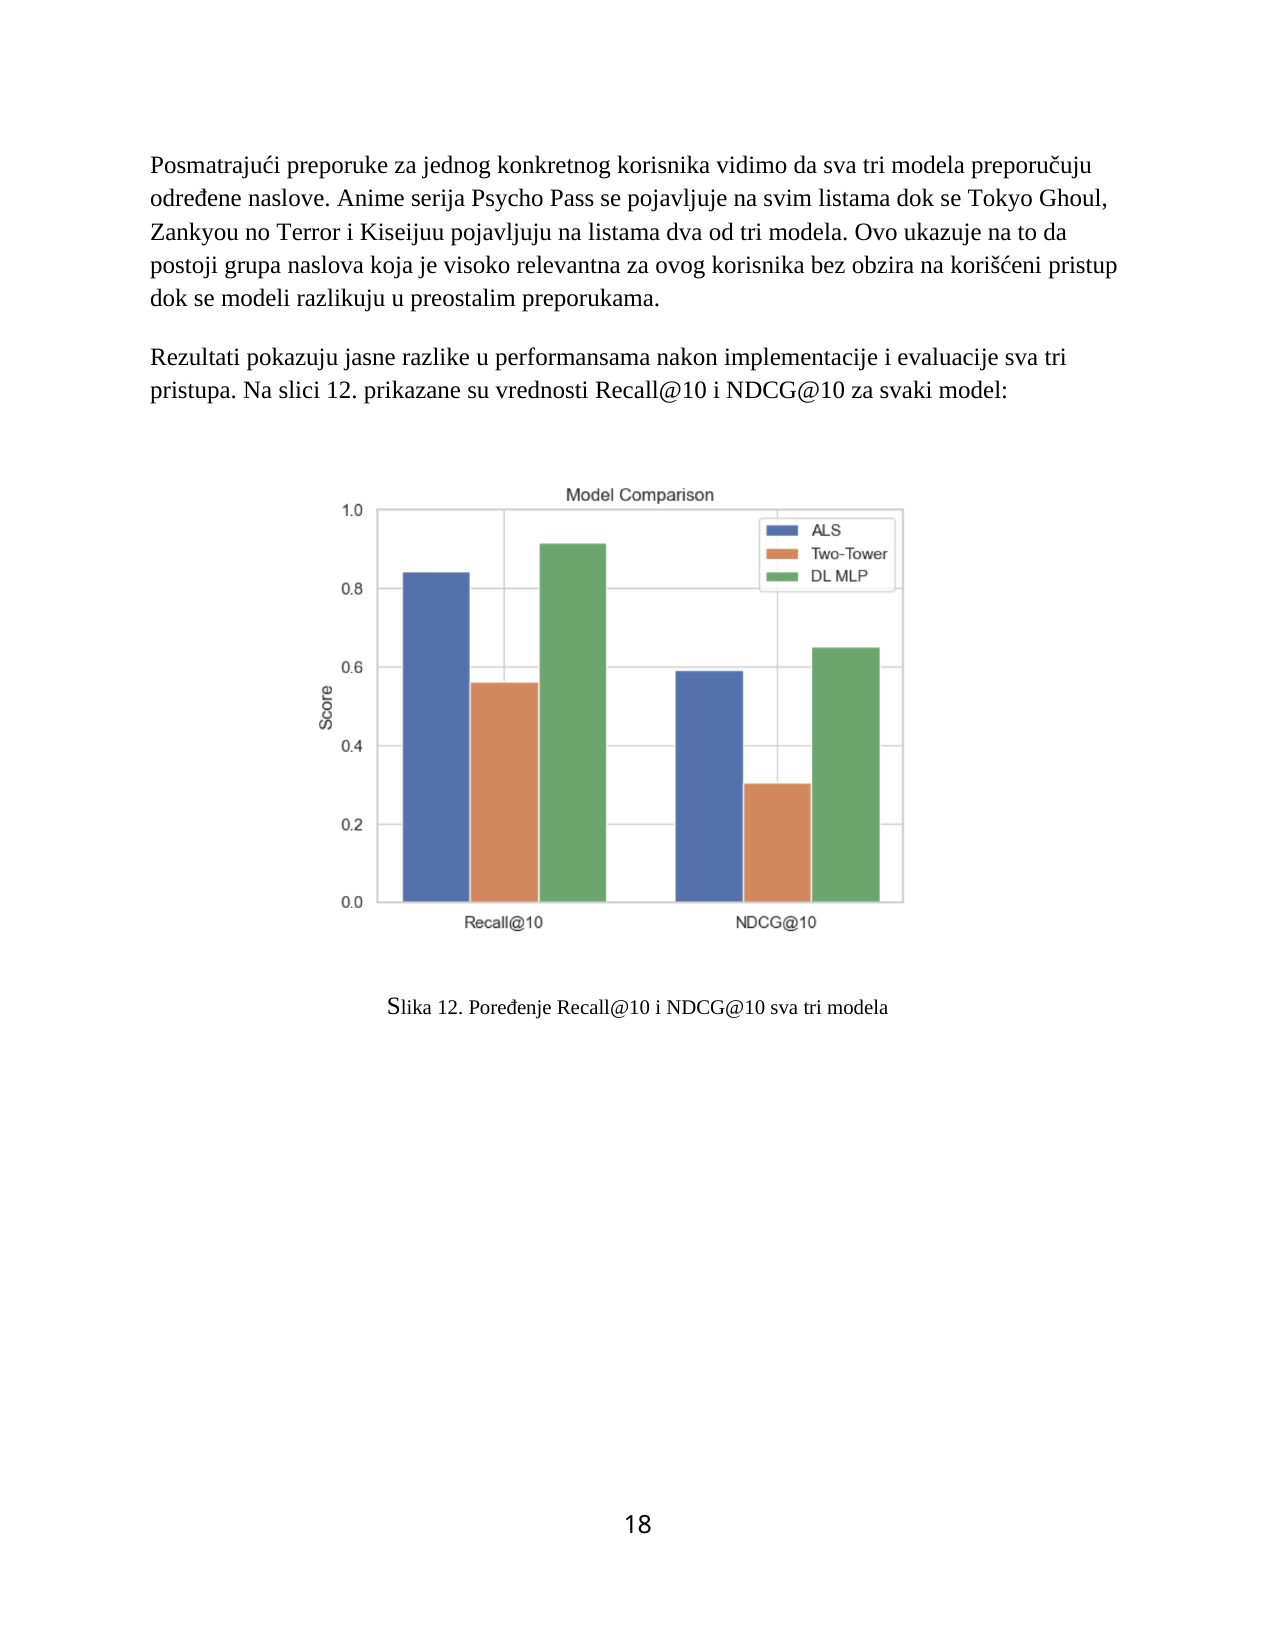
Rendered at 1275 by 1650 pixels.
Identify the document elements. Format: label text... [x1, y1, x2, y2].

text Slika 12. Poređenje Recall@10 i NDCG@10 sva tri modela [150, 991, 1125, 1020]
text Posmatrajući preporuke za jednog konkretnog korisnika vidimo da sva tri modela preporučuju određene naslove. Anime serija Psycho Pass se pojavljuje na svim listama dok se Tokyo Ghoul, Zankyou no Terror i Kiseijuu pojavljuju na listama dva od tri modela. Ovo ukazuje na to da postoji grupa naslova koja je visoko relevantna za ovog korisnika bez obzira na korišćeni pristup dok se modeli razlikuju u preostalim preporukama. [150, 150, 1125, 312]
text Rezultati pokazuju jasne razlike u performansama nakon implementacije i evaluacije sva tri pristupa. Na slici 12. prikazane su vrednosti Recall@10 i NDCG@10 za svaki model: [150, 342, 1125, 404]
